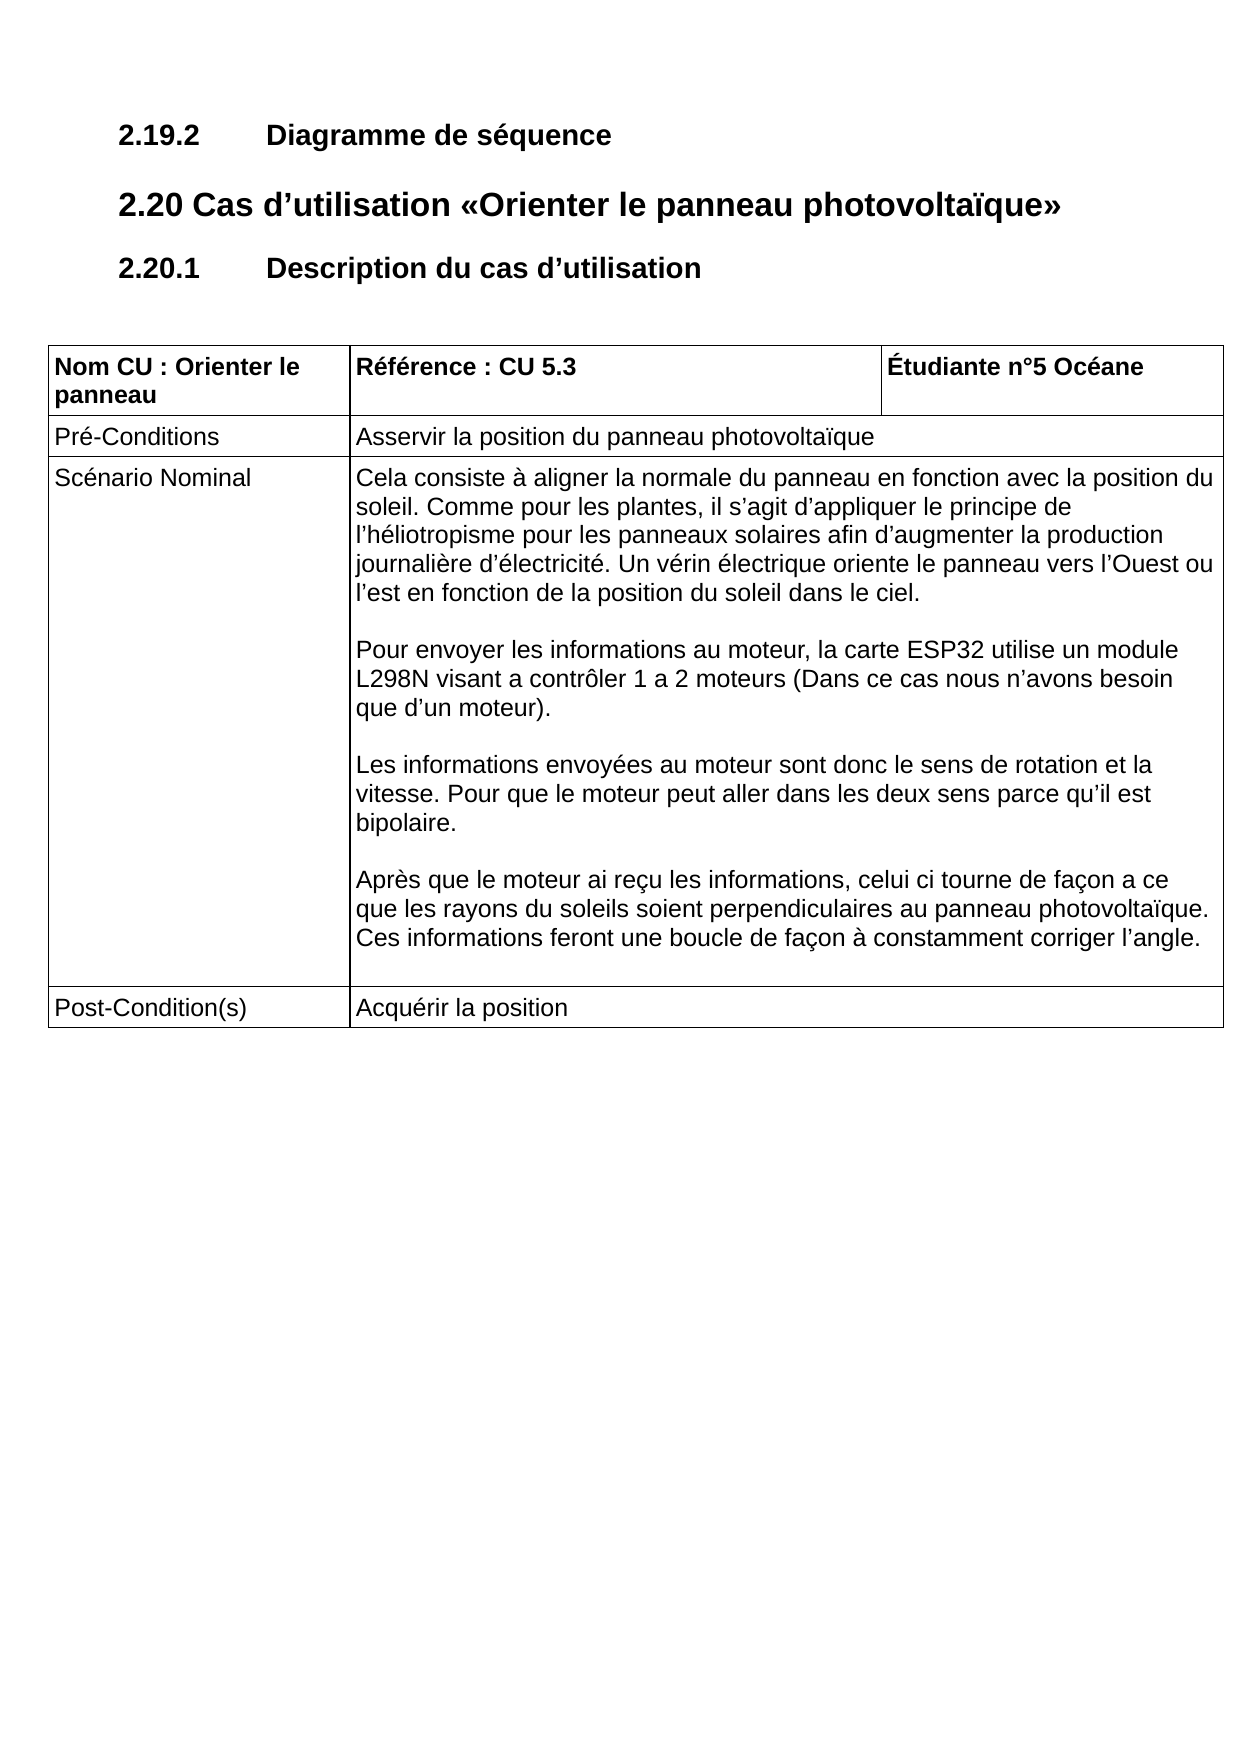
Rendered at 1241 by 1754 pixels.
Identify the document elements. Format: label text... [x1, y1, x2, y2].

table_header Référence : CU 5.3 [351, 346, 881, 415]
table_cell Pré-Conditions [49, 416, 349, 456]
table_cell Asservir la position du panneau photovoltaïque [351, 416, 1223, 456]
subtitle Description du cas d’utilisation [118, 251, 1122, 285]
table_cell Acquérir la position [351, 987, 1223, 1027]
subtitle Cas d’utilisation «Orienter le panneau photovoltaïque» [118, 185, 1122, 224]
table_cell Cela consiste à aligner la normale du panneau en fonction avec la position du soleil. Comme pour les plantes, il s’agit d’appliquer le principe de l’héliotropisme pour les panneaux solaires afin d’augmenter la production journalière d’électricité. Un vérin électrique oriente le panneau vers l’Ouest ou l’est en fonction de la position du soleil dans le ciel. Pour envoyer les informations au moteur, la carte ESP32 utilise un module L298N visant a contrôler 1 a 2 moteurs (Dans ce cas nous n’avons besoin que d’un moteur). Les informations envoyées au moteur sont donc le sens de rotation et la vitesse. Pour que le moteur peut aller dans les deux sens parce qu’il est bipolaire. Après que le moteur ai reçu les informations, celui ci tourne de façon a ce que les rayons du soleils soient perpendiculaires au panneau photovoltaïque. Ces informations feront une boucle de façon à constamment corriger l’angle. [351, 457, 1223, 986]
table_header Étudiante n°5 Océane [882, 346, 1223, 415]
subtitle Diagramme de séquence [118, 118, 1122, 152]
table_header Nom CU : Orienter le panneau [49, 346, 349, 415]
table_cell Post-Condition(s) [49, 987, 349, 1027]
table_cell Scénario Nominal [49, 457, 349, 986]
